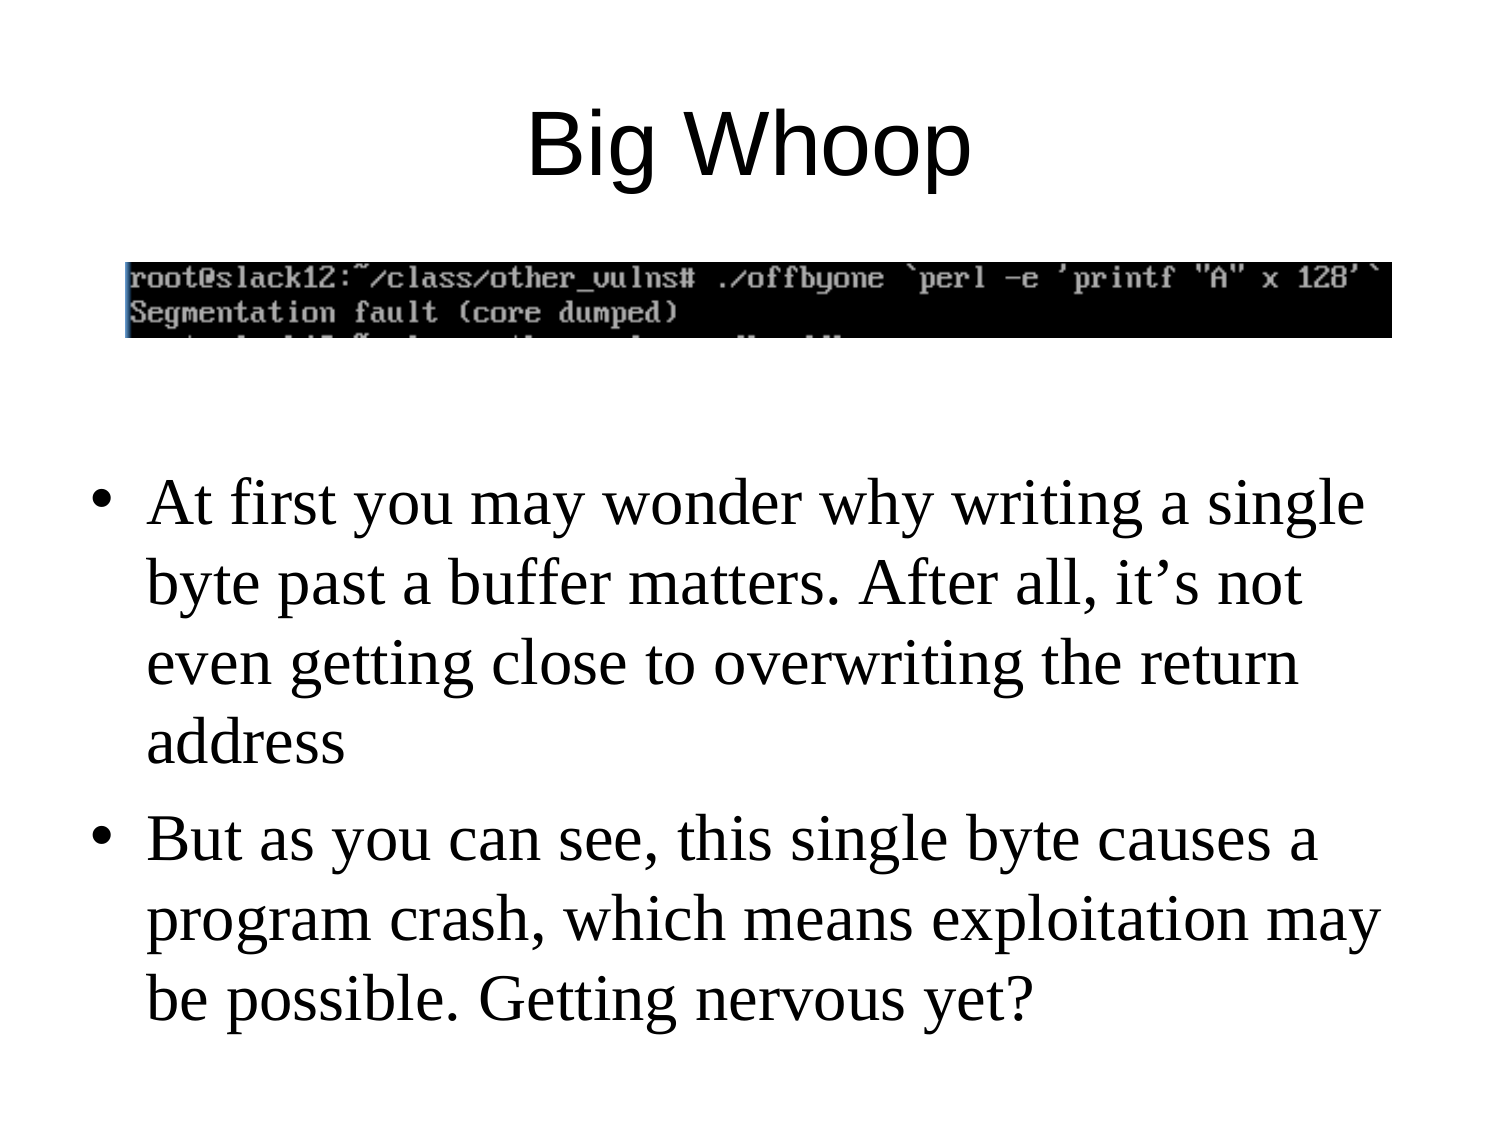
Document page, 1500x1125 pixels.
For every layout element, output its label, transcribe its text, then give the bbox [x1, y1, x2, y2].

title Big Whoop [75, 45, 1426, 233]
list At first you may wonder why writing a single byte past a buffer matters. After all, it’s not even getting close to overwriting the return address But as you can see, this single byte causes a program crash, which means exploitation may be possible. Getting nervous yet? [75, 450, 1426, 1063]
picture [125, 262, 1392, 338]
